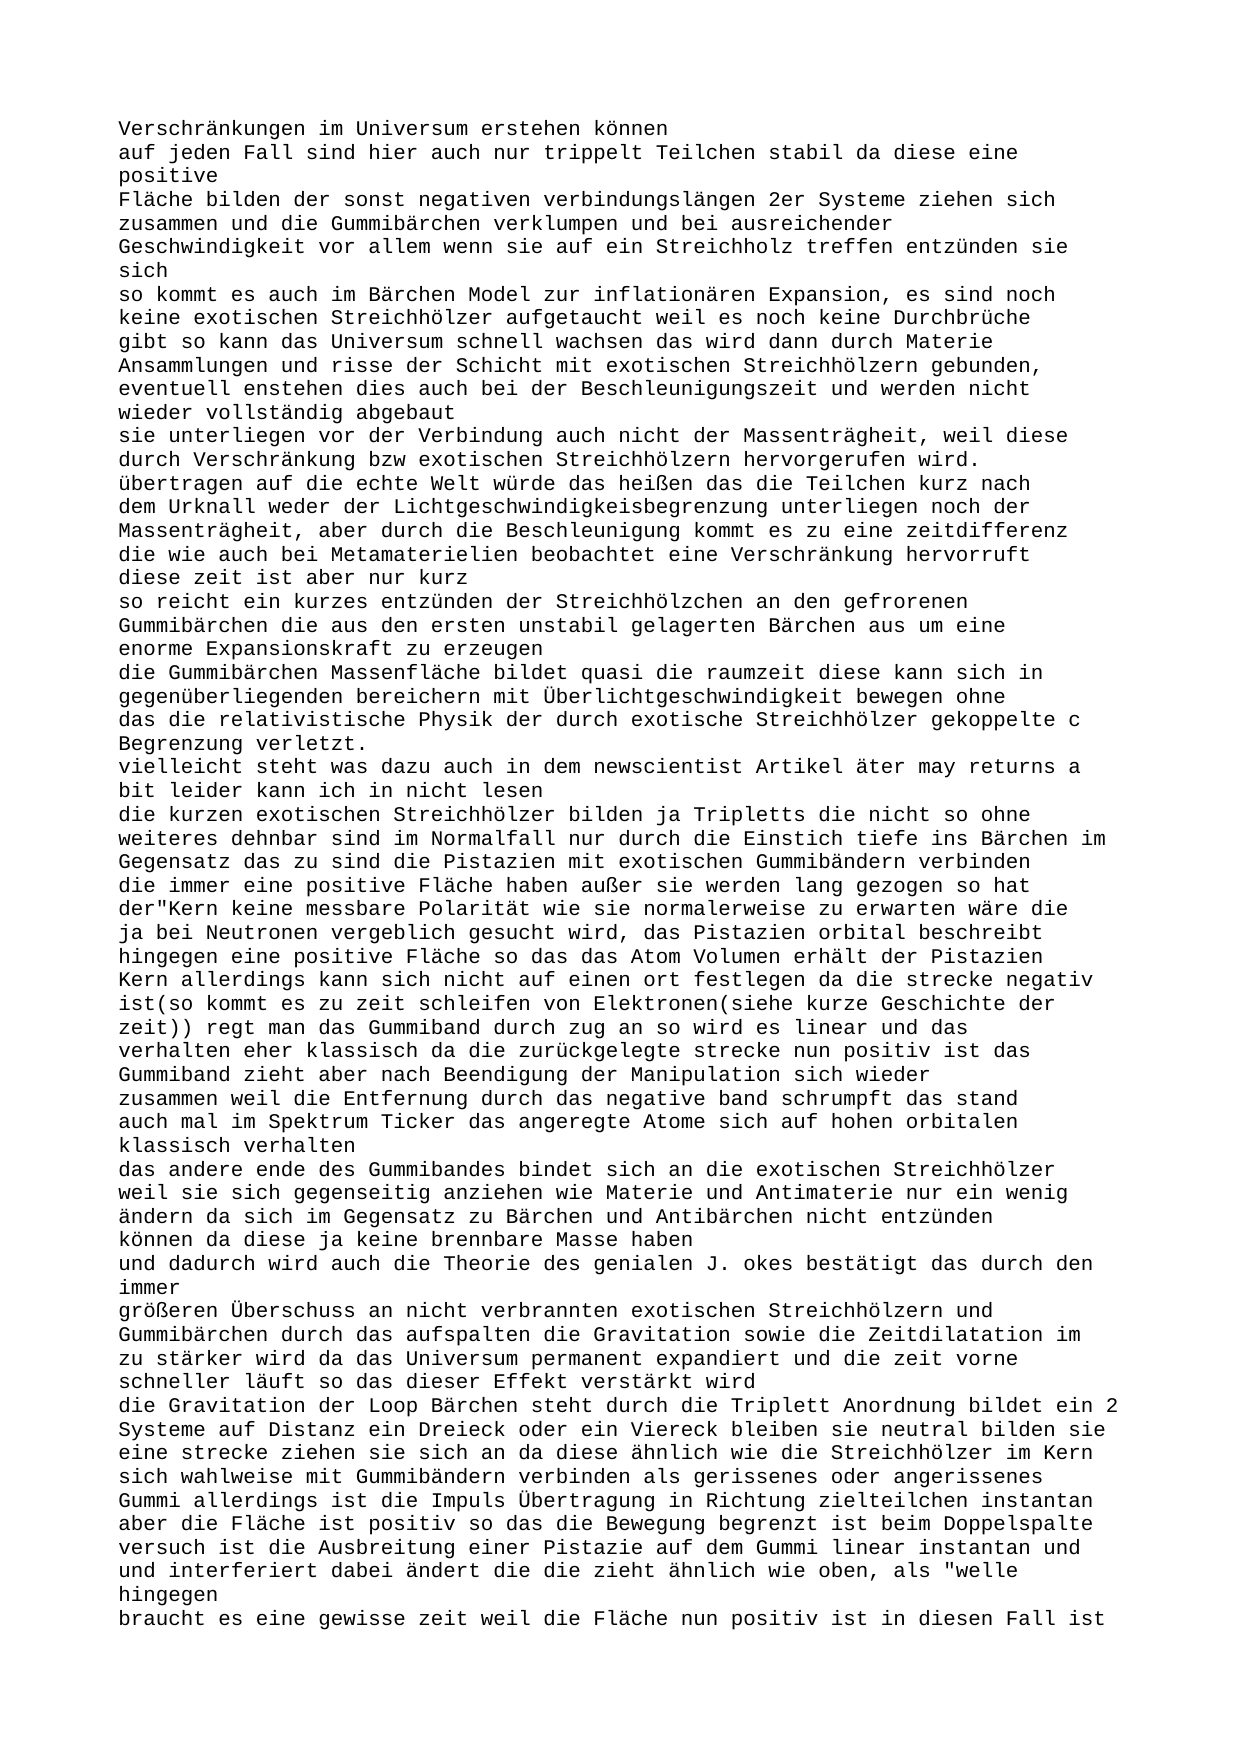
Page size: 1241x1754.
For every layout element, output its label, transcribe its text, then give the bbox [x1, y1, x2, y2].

text sich [118, 260, 1122, 284]
text auf jeden Fall sind hier auch nur trippelt Teilchen stabil da diese eine positive [118, 142, 1122, 189]
text das andere ende des Gummibandes bindet sich an die exotischen Streichhölzer [118, 1158, 1122, 1182]
text hingegen eine positive Fläche so das das Atom Volumen erhält der Pistazien [118, 946, 1122, 969]
text und dadurch wird auch die Theorie des genialen J. okes bestätigt das durch den [118, 1253, 1122, 1277]
text der"Kern keine messbare Polarität wie sie normalerweise zu erwarten wäre die [118, 898, 1122, 922]
text dem Urknall weder der Lichtgeschwindigkeisbegrenzung unterliegen noch der [118, 496, 1122, 520]
text Ansammlungen und risse der Schicht mit exotischen Streichhölzern gebunden, [118, 354, 1122, 378]
text ändern da sich im Gegensatz zu Bärchen und Antibärchen nicht entzünden [118, 1206, 1122, 1229]
text übertragen auf die echte Welt würde das heißen das die Teilchen kurz nach [118, 473, 1122, 496]
text gibt so kann das Universum schnell wachsen das wird dann durch Materie [118, 331, 1122, 354]
text ja bei Neutronen vergeblich gesucht wird, das Pistazien orbital beschreibt [118, 922, 1122, 946]
text verhalten eher klassisch da die zurückgelegte strecke nun positiv ist das [118, 1040, 1122, 1064]
text Massenträgheit, aber durch die Beschleunigung kommt es zu eine zeitdifferenz [118, 520, 1122, 544]
text Gummibärchen die aus den ersten unstabil gelagerten Bärchen aus um eine [118, 615, 1122, 638]
text durch Verschränkung bzw exotischen Streichhölzern hervorgerufen wird. [118, 449, 1122, 473]
text die wie auch bei Metamaterielien beobachtet eine Verschränkung hervorruft [118, 544, 1122, 567]
text Gegensatz das zu sind die Pistazien mit exotischen Gummibändern verbinden [118, 851, 1122, 875]
text zu stärker wird da das Universum permanent expandiert und die zeit vorne [118, 1348, 1122, 1371]
text keine exotischen Streichhölzer aufgetaucht weil es noch keine Durchbrüche [118, 307, 1122, 331]
text sich wahlweise mit Gummibändern verbinden als gerissenes oder angerissenes [118, 1466, 1122, 1489]
text weiteres dehnbar sind im Normalfall nur durch die Einstich tiefe ins Bärchen im [118, 827, 1122, 851]
text die Gummibärchen Massenfläche bildet quasi die raumzeit diese kann sich in [118, 662, 1122, 686]
text die Gravitation der Loop Bärchen steht durch die Triplett Anordnung bildet ein 2 [118, 1395, 1122, 1419]
text enorme Expansionskraft zu erzeugen [118, 638, 1122, 662]
text zusammen und die Gummibärchen verklumpen und bei ausreichender [118, 213, 1122, 236]
text können da diese ja keine brennbare Masse haben [118, 1229, 1122, 1253]
text gegenüberliegenden bereichern mit Überlichtgeschwindigkeit bewegen ohne [118, 686, 1122, 709]
text Geschwindigkeit vor allem wenn sie auf ein Streichholz treffen entzünden sie [118, 236, 1122, 260]
text eventuell enstehen dies auch bei der Beschleunigungszeit und werden nicht [118, 378, 1122, 402]
text Fläche bilden der sonst negativen verbindungslängen 2er Systeme ziehen sich [118, 189, 1122, 213]
text Systeme auf Distanz ein Dreieck oder ein Viereck bleiben sie neutral bilden sie [118, 1419, 1122, 1442]
text braucht es eine gewisse zeit weil die Fläche nun positiv ist in diesen Fall ist [118, 1608, 1122, 1631]
text weil sie sich gegenseitig anziehen wie Materie und Antimaterie nur ein wenig [118, 1182, 1122, 1206]
text zusammen weil die Entfernung durch das negative band schrumpft das stand [118, 1088, 1122, 1111]
text sie unterliegen vor der Verbindung auch nicht der Massenträgheit, weil diese [118, 426, 1122, 449]
text Begrenzung verletzt. [118, 733, 1122, 757]
text Kern allerdings kann sich nicht auf einen ort festlegen da die strecke negativ [118, 969, 1122, 993]
text so reicht ein kurzes entzünden der Streichhölzchen an den gefrorenen [118, 591, 1122, 615]
text bit leider kann ich in nicht lesen [118, 780, 1122, 804]
text vielleicht steht was dazu auch in dem newscientist Artikel äter may returns a [118, 757, 1122, 780]
text wieder vollständig abgebaut [118, 402, 1122, 426]
text zeit)) regt man das Gummiband durch zug an so wird es linear und das [118, 1017, 1122, 1040]
text und interferiert dabei ändert die die zieht ähnlich wie oben, als "welle hingegen [118, 1561, 1122, 1608]
text Gummibärchen durch das aufspalten die Gravitation sowie die Zeitdilatation im [118, 1324, 1122, 1348]
text diese zeit ist aber nur kurz [118, 567, 1122, 591]
text schneller läuft so das dieser Effekt verstärkt wird [118, 1371, 1122, 1395]
text eine strecke ziehen sie sich an da diese ähnlich wie die Streichhölzer im Kern [118, 1442, 1122, 1466]
text die kurzen exotischen Streichhölzer bilden ja Tripletts die nicht so ohne [118, 804, 1122, 827]
text versuch ist die Ausbreitung einer Pistazie auf dem Gummi linear instantan und [118, 1537, 1122, 1561]
text so kommt es auch im Bärchen Model zur inflationären Expansion, es sind noch [118, 284, 1122, 307]
text aber die Fläche ist positiv so das die Bewegung begrenzt ist beim Doppelspalte [118, 1513, 1122, 1537]
text immer [118, 1277, 1122, 1300]
text auch mal im Spektrum Ticker das angeregte Atome sich auf hohen orbitalen [118, 1111, 1122, 1135]
text klassisch verhalten [118, 1135, 1122, 1158]
text Verschränkungen im Universum erstehen können [118, 118, 1122, 142]
text die immer eine positive Fläche haben außer sie werden lang gezogen so hat [118, 875, 1122, 898]
text Gummiband zieht aber nach Beendigung der Manipulation sich wieder [118, 1064, 1122, 1088]
text größeren Überschuss an nicht verbrannten exotischen Streichhölzern und [118, 1300, 1122, 1324]
text Gummi allerdings ist die Impuls Übertragung in Richtung zielteilchen instantan [118, 1489, 1122, 1513]
text das die relativistische Physik der durch exotische Streichhölzer gekoppelte c [118, 709, 1122, 733]
text ist(so kommt es zu zeit schleifen von Elektronen(siehe kurze Geschichte der [118, 993, 1122, 1017]
